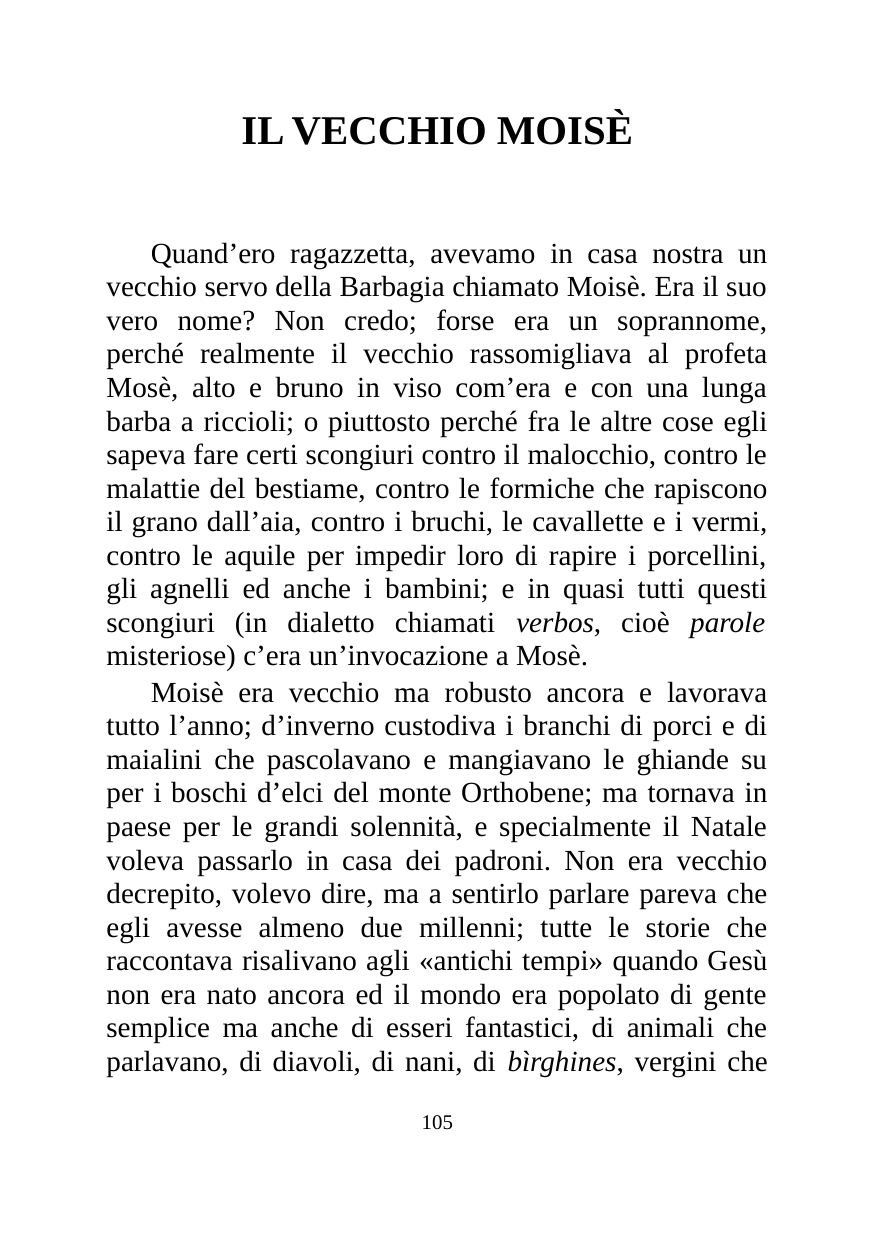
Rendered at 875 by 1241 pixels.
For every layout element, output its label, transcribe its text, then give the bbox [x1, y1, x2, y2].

subtitle IL VECCHIO MOISÈ [106, 106, 768, 153]
text Moisè era vecchio ma robusto ancora e lavorava tutto l’anno; d’inverno custodiva i branchi di porci e di maialini che pascolavano e mangiavano le ghiande su per i boschi d’elci del monte Orthobene; ma tornava in paese per le grandi solennità, e specialmente il Natale voleva passarlo in casa dei padroni. Non era vecchio decrepito, volevo dire, ma a sentirlo parlare pareva che egli avesse almeno due millenni; tutte le storie che raccontava risalivano agli «antichi tempi» quando Gesù non era nato ancora ed il mondo era popolato di gente semplice ma anche di esseri fantastici, di animali che parlavano, di diavoli, di nani, di bìrghines, vergini che [106, 675, 768, 1077]
text Quand’ero ragazzetta, avevamo in casa nostra un vecchio servo della Barbagia chiamato Moisè. Era il suo vero nome? Non credo; forse era un soprannome, perché realmente il vecchio rassomigliava al profeta Mosè, alto e bruno in viso com’era e con una lunga barba a riccioli; o piuttosto perché fra le altre cose egli sapeva fare certi scongiuri contro il malocchio, contro le malattie del bestiame, contro le formiche che rapiscono il grano dall’aia, contro i bruchi, le cavallette e i vermi, contro le aquile per impedir loro di rapire i porcellini, gli agnelli ed anche i bambini; e in quasi tutti questi scongiuri (in dialetto chiamati verbos, cioè parole misteriose) c’era un’invocazione a Mosè. [106, 236, 768, 672]
